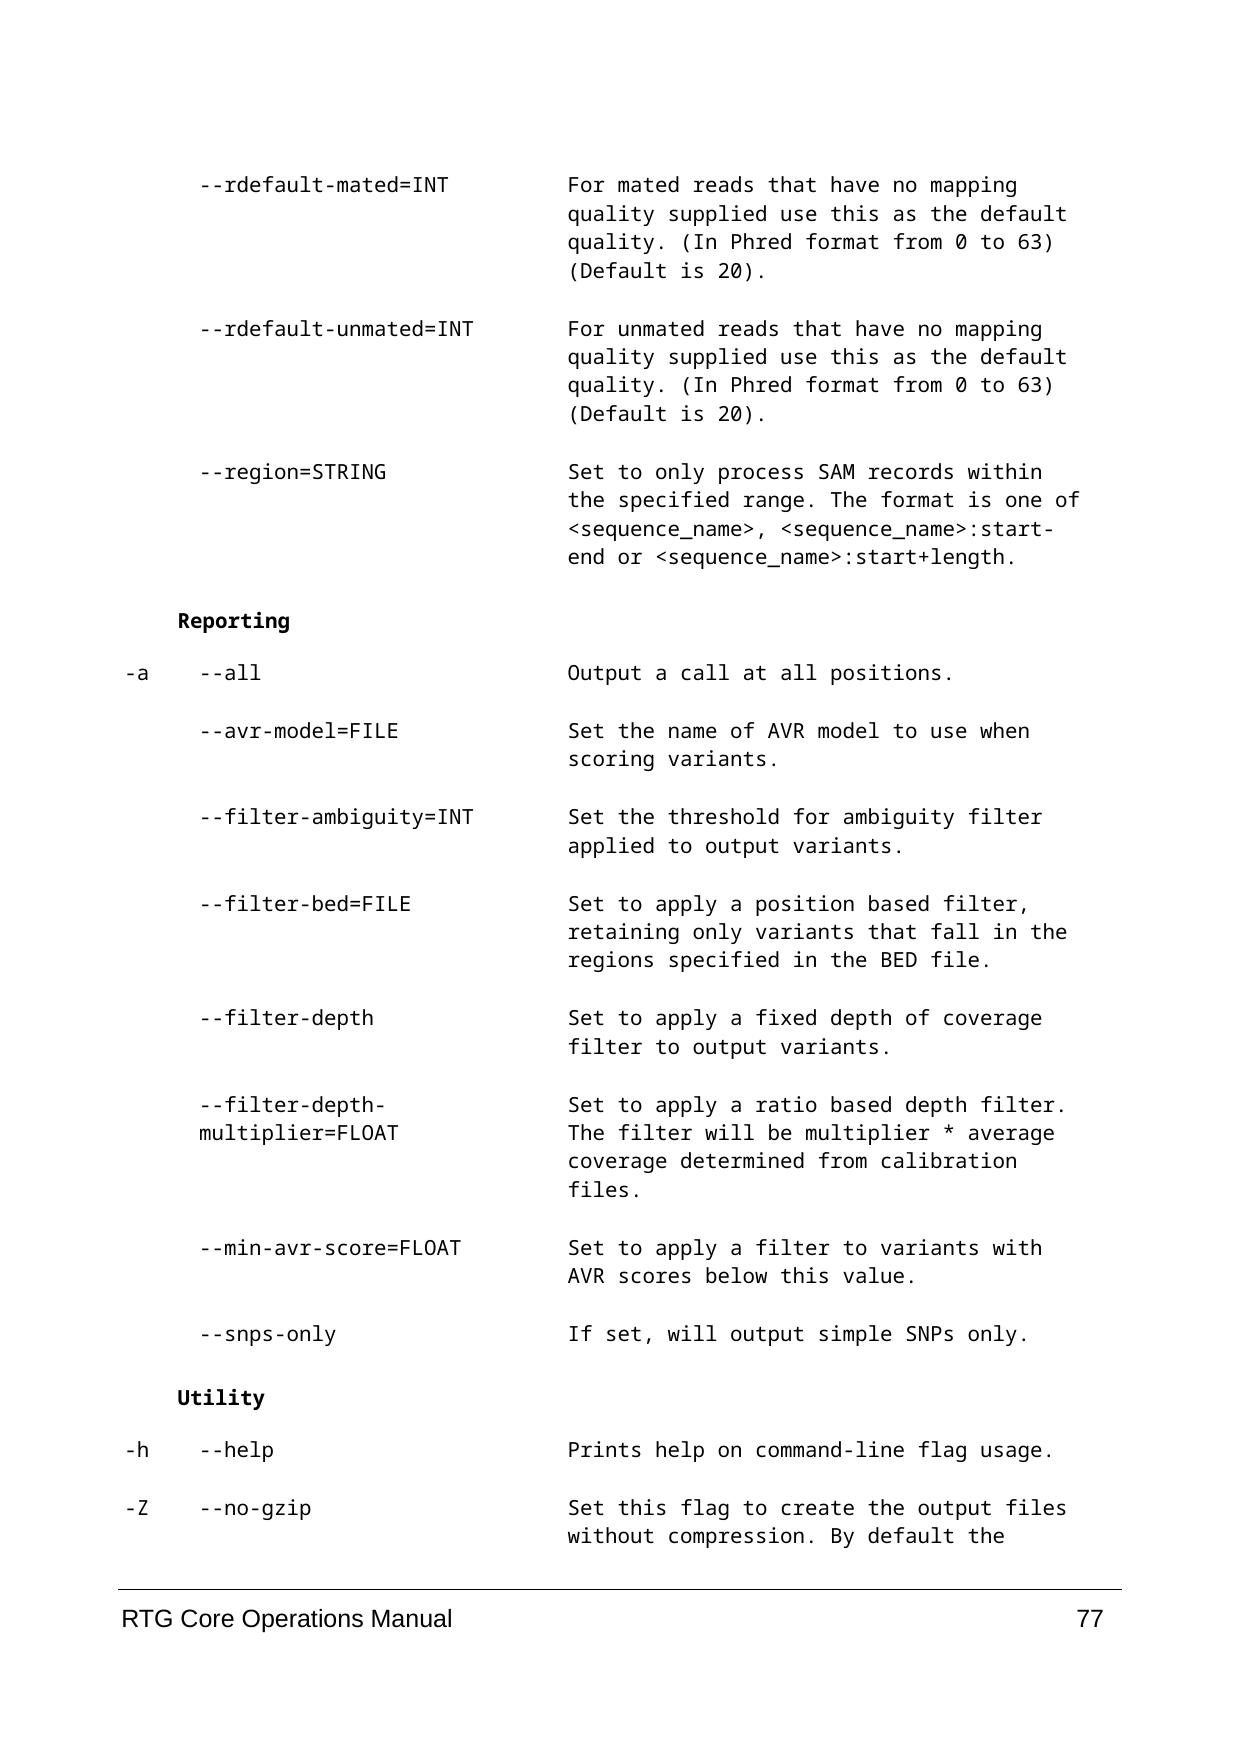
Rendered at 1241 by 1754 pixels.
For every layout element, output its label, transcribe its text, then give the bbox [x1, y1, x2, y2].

table_cell --no-gzip [193, 1481, 561, 1550]
table_header Output a call at all positions. [561, 646, 1093, 704]
table_cell Set to apply a position based filter, retaining only variants that fall in the regions specified in the BED file. [561, 877, 1093, 992]
table_cell If set, will output simple SNPs only. [561, 1308, 1093, 1366]
table_cell [118, 1308, 193, 1366]
text Utility [177, 1383, 1122, 1412]
table_cell [118, 1078, 193, 1221]
table_cell Set the threshold for ambiguity filter applied to output variants. [561, 791, 1093, 877]
text Reporting [177, 606, 1122, 634]
table_cell [118, 791, 193, 877]
table_cell Set to apply a ratio based depth filter. The filter will be multiplier * average coverage determined from calibration files. [561, 1078, 1093, 1221]
table_cell [118, 1221, 193, 1308]
table_cell Set to apply a filter to variants with AVR scores below this value. [561, 1221, 1093, 1308]
table_cell Set this flag to create the output files without compression. By default the [561, 1481, 1093, 1550]
table_cell --rdefault-mated=INT [193, 159, 561, 302]
table_cell [118, 302, 193, 445]
table_cell [118, 992, 193, 1078]
table_cell --filter-depth-multiplier=FLOAT [193, 1078, 561, 1221]
table_cell [118, 704, 193, 791]
table_cell [118, 445, 193, 588]
table_cell --min-avr-score=FLOAT [193, 1221, 561, 1308]
table_cell --rdefault-unmated=INT [193, 302, 561, 445]
table_cell --filter-depth [193, 992, 561, 1078]
table_header Prints help on command-line flag usage. [561, 1424, 1093, 1481]
table_header -h [118, 1424, 193, 1481]
table_header -a [118, 646, 193, 704]
table_cell -Z [118, 1481, 193, 1550]
table_cell Set to apply a fixed depth of coverage filter to output variants. [561, 992, 1093, 1078]
table_cell --filter-bed=FILE [193, 877, 561, 992]
table_cell For unmated reads that have no mapping quality supplied use this as the default quality. (In Phred format from 0 to 63) (Default is 20). [561, 302, 1093, 445]
table_cell Set the name of AVR model to use when scoring variants. [561, 704, 1093, 791]
table_cell For mated reads that have no mapping quality supplied use this as the default quality. (In Phred format from 0 to 63) (Default is 20). [561, 159, 1093, 302]
table_cell --filter-ambiguity=INT [193, 791, 561, 877]
table_header --help [193, 1424, 561, 1481]
table_header --all [193, 646, 561, 704]
table_cell --avr-model=FILE [193, 704, 561, 791]
table_cell --region=STRING [193, 445, 561, 588]
table_cell [118, 877, 193, 992]
table_cell [118, 159, 193, 302]
table_cell Set to only process SAM records within the specified range. The format is one of <sequence_name>, <sequence_name>:start-end or <sequence_name>:start+length. [561, 445, 1093, 588]
table_cell --snps-only [193, 1308, 561, 1366]
